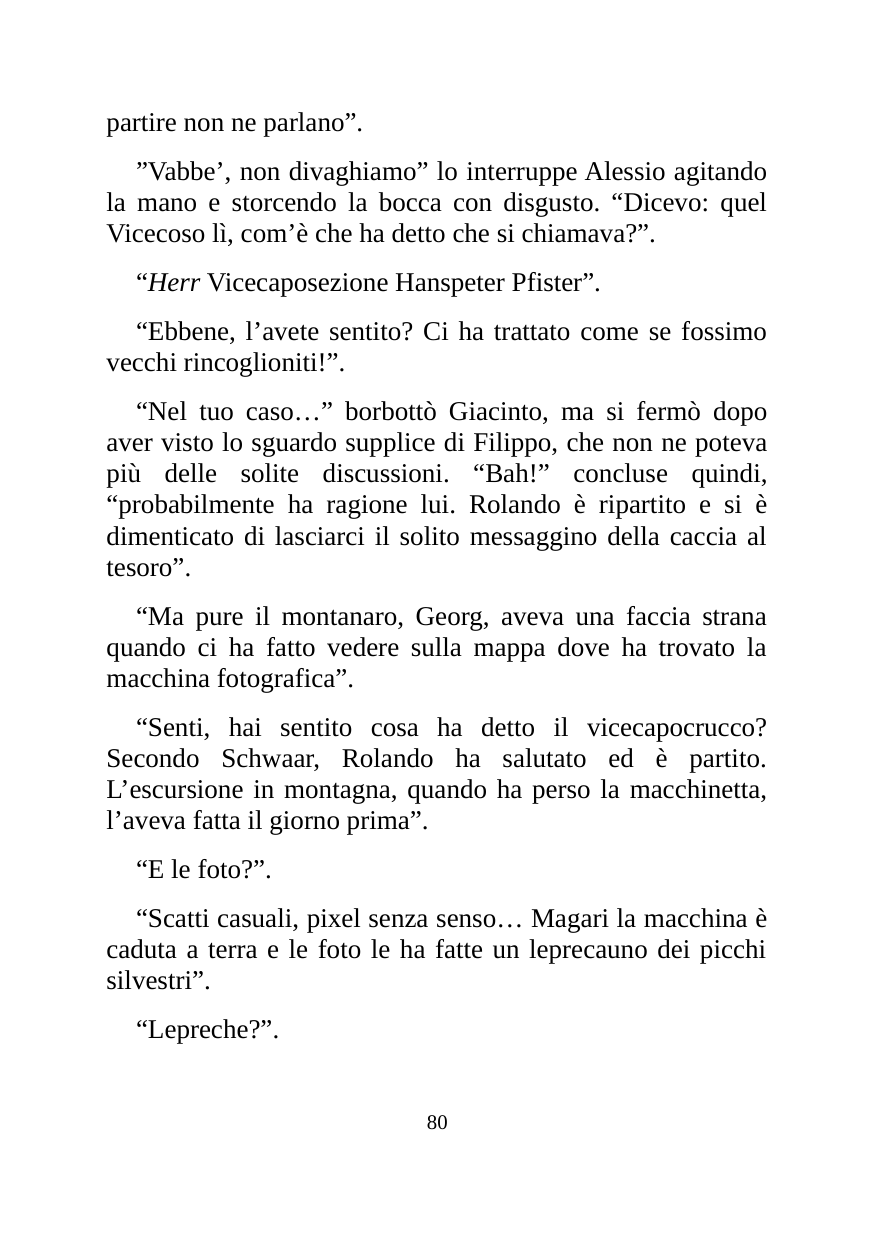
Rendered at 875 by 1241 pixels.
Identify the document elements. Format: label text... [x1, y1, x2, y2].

text “Lepreche?”. [106, 1013, 768, 1044]
text “Ma pure il montanaro, Georg, aveva una faccia strana quando ci ha fatto vedere sulla mappa dove ha trovato la macchina fotografica”. [106, 600, 768, 693]
text “Senti, hai sentito cosa ha detto il vicecapocrucco? Secondo Schwaar, Rolando ha salutato ed è partito. L’escursione in montagna, quando ha perso la macchinetta, l’aveva fatta il giorno prima”. [106, 711, 768, 835]
text partire non ne parlano”. [106, 106, 768, 137]
text ”Vabbe’, non divaghiamo” lo interruppe Alessio agitando la mano e storcendo la bocca con disgusto. “Dicevo: quel Vicecoso lì, com’è che ha detto che si chiamava?”. [106, 155, 768, 248]
text “Scatti casuali, pixel senza senso… Magari la macchina è caduta a terra e le foto le ha fatte un leprecauno dei picchi silvestri”. [106, 902, 768, 995]
text “Herr Vicecaposezione Hanspeter Pfister”. [106, 266, 768, 297]
text “E le foto?”. [106, 853, 768, 884]
text “Nel tuo caso…” borbottò Giacinto, ma si fermò dopo aver visto lo sguardo supplice di Filippo, che non ne poteva più delle solite discussioni. “Bah!” concluse quindi, “probabilmente ha ragione lui. Rolando è ripartito e si è dimenticato di lasciarci il solito messaggino della caccia al tesoro”. [106, 395, 768, 582]
text “Ebbene, l’avete sentito? Ci ha trattato come se fossimo vecchi rincoglioniti!”. [106, 315, 768, 377]
